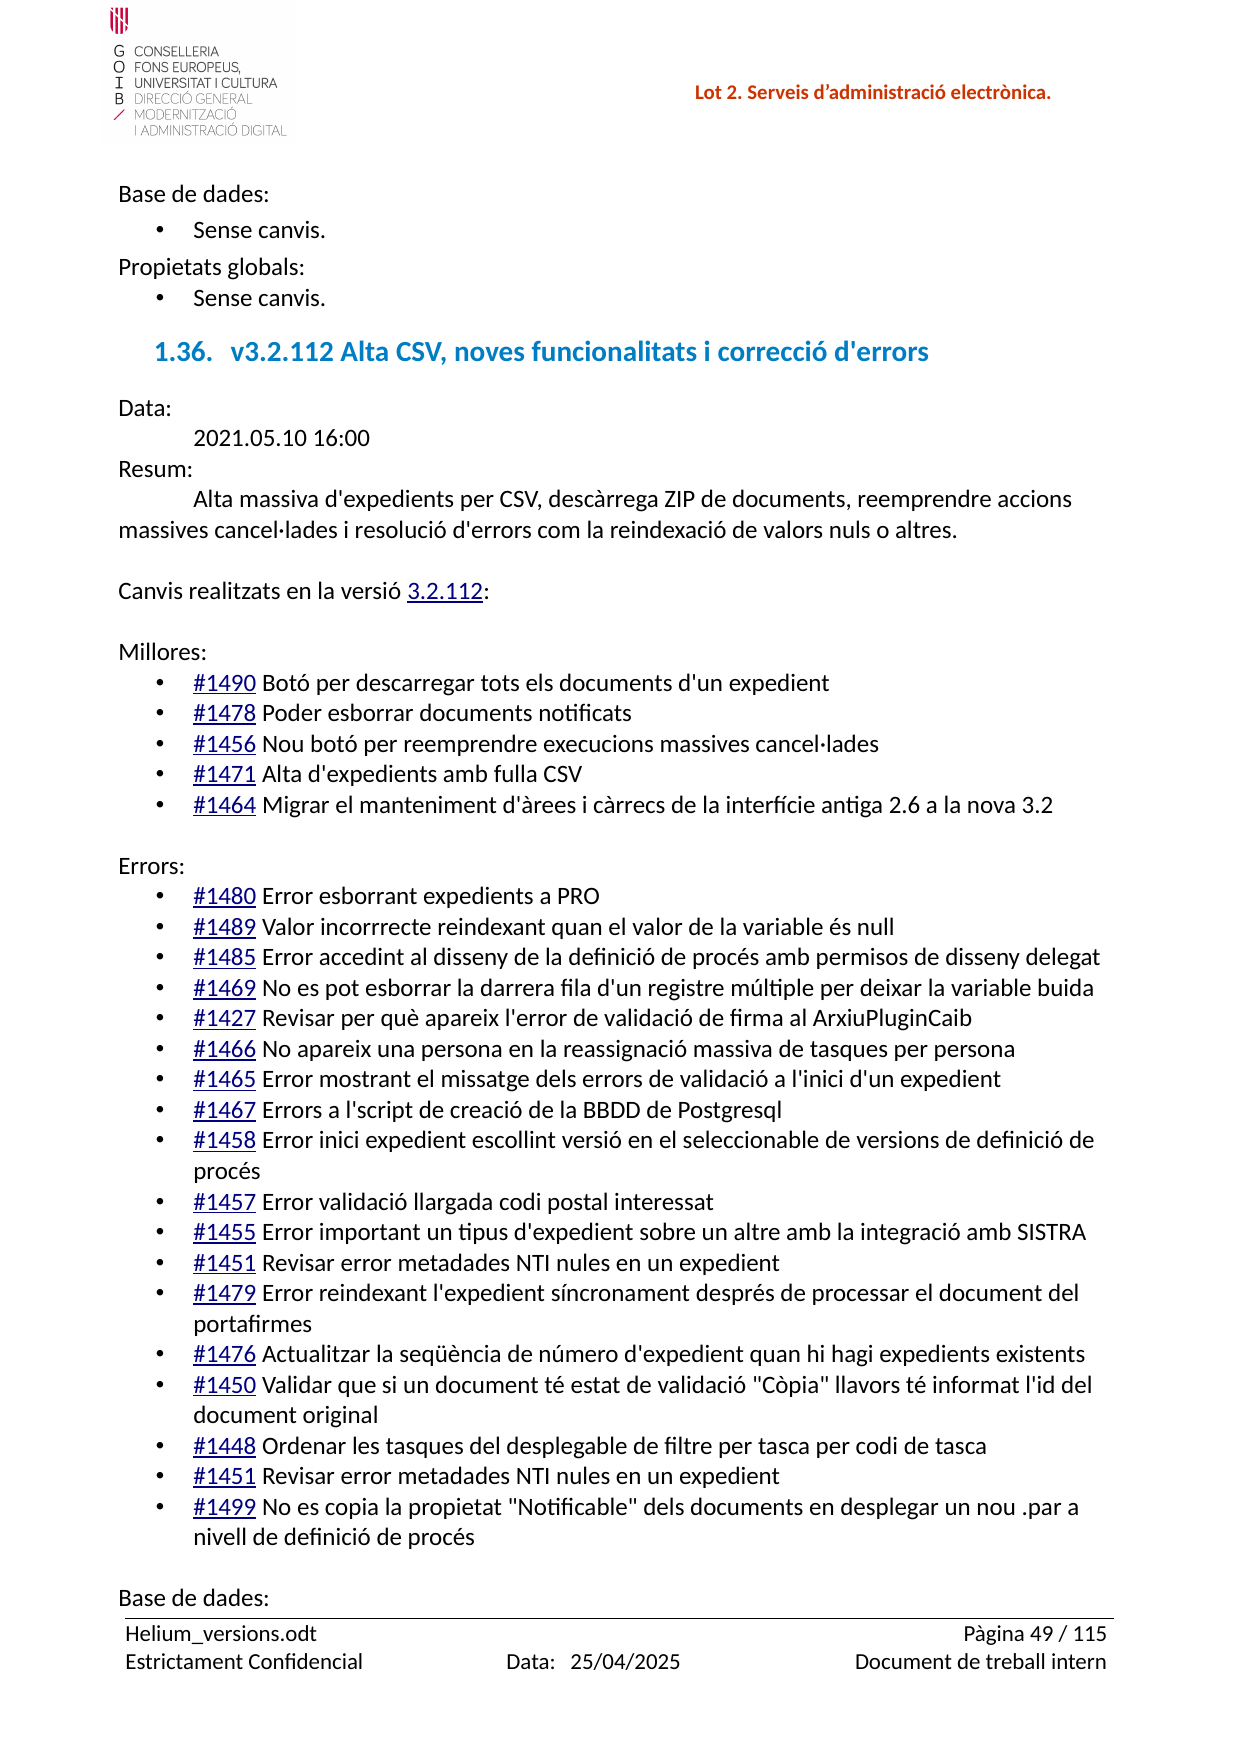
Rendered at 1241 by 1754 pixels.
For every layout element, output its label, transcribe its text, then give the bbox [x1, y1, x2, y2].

list #1499 No es copia la propietat "Notificable" dels documents en desplegar un nou .par a nivell de definició de procés [156, 1491, 1122, 1552]
list #1451 Revisar error metadades NTI nules en un expedient [156, 1460, 1122, 1491]
picture [100, 0, 297, 144]
list #1479 Error reindexant l'expedient síncronament després de processar el document del portafirmes [156, 1277, 1122, 1338]
text Data: [118, 392, 1122, 423]
list #1451 Revisar error metadades NTI nules en un expedient [156, 1247, 1122, 1277]
text Millores: [118, 636, 1122, 667]
list #1476 Actualitzar la seqüència de número d'expedient quan hi hagi expedients existents [156, 1338, 1122, 1369]
list #1478 Poder esborrar documents notificats [156, 697, 1122, 728]
list #1489 Valor incorrrecte reindexant quan el valor de la variable és null [156, 911, 1122, 941]
list Sense canvis. [156, 282, 1122, 312]
list #1480 Error esborrant expedients a PRO [156, 880, 1122, 911]
list Sense canvis. [156, 215, 1122, 245]
list #1448 Ordenar les tasques del desplegable de filtre per tasca per codi de tasca [156, 1430, 1122, 1460]
text Errors: [118, 850, 1122, 880]
list #1450 Validar que si un document té estat de validació "Còpia" llavors té informat l'id del document original [156, 1369, 1122, 1430]
list #1427 Revisar per què apareix l'error de validació de firma al ArxiuPluginCaib [156, 1002, 1122, 1033]
text Base de dades: [118, 1582, 1122, 1613]
list #1456 Nou botó per reemprendre execucions massives cancel·lades [156, 728, 1122, 758]
text Base de dades: [118, 178, 1122, 209]
list #1457 Error validació llargada codi postal interessat [156, 1186, 1122, 1216]
list #1458 Error inici expedient escollint versió en el seleccionable de versions de definició de procés [156, 1124, 1122, 1186]
list #1455 Error important un tipus d'expedient sobre un altre amb la integració amb SISTRA [156, 1216, 1122, 1247]
list #1467 Errors a l'script de creació de la BBDD de Postgresql [156, 1094, 1122, 1124]
list #1464 Migrar el manteniment d'àrees i càrrecs de la interfície antiga 2.6 a la nova 3.2 [156, 789, 1122, 819]
text Resum: [118, 453, 1122, 484]
list #1465 Error mostrant el missatge dels errors de validació a l'inici d'un expedient [156, 1063, 1122, 1094]
list #1471 Alta d'expedients amb fulla CSV [156, 758, 1122, 789]
list #1469 No es pot esborrar la darrera fila d'un registre múltiple per deixar la variable buida [156, 972, 1122, 1002]
list #1466 No apareix una persona en la reassignació massiva de tasques per persona [156, 1033, 1122, 1063]
list #1485 Error accedint al disseny de la definició de procés amb permisos de disseny delegat [156, 941, 1122, 972]
text Alta massiva d'expedients per CSV, descàrrega ZIP de documents, reemprendre accions massives cancel·lades i resolució d'errors com la reindexació de valors nuls o altres. [118, 484, 1122, 545]
subtitle v3.2.112 Alta CSV, noves funcionalitats i correcció d'errors [153, 333, 1122, 368]
text Canvis realitzats en la versió 3.2.112: [118, 575, 1122, 606]
list #1490 Botó per descarregar tots els documents d'un expedient [156, 667, 1122, 697]
text Propietats globals: [118, 251, 1122, 282]
text 2021.05.10 16:00 [118, 423, 1122, 453]
